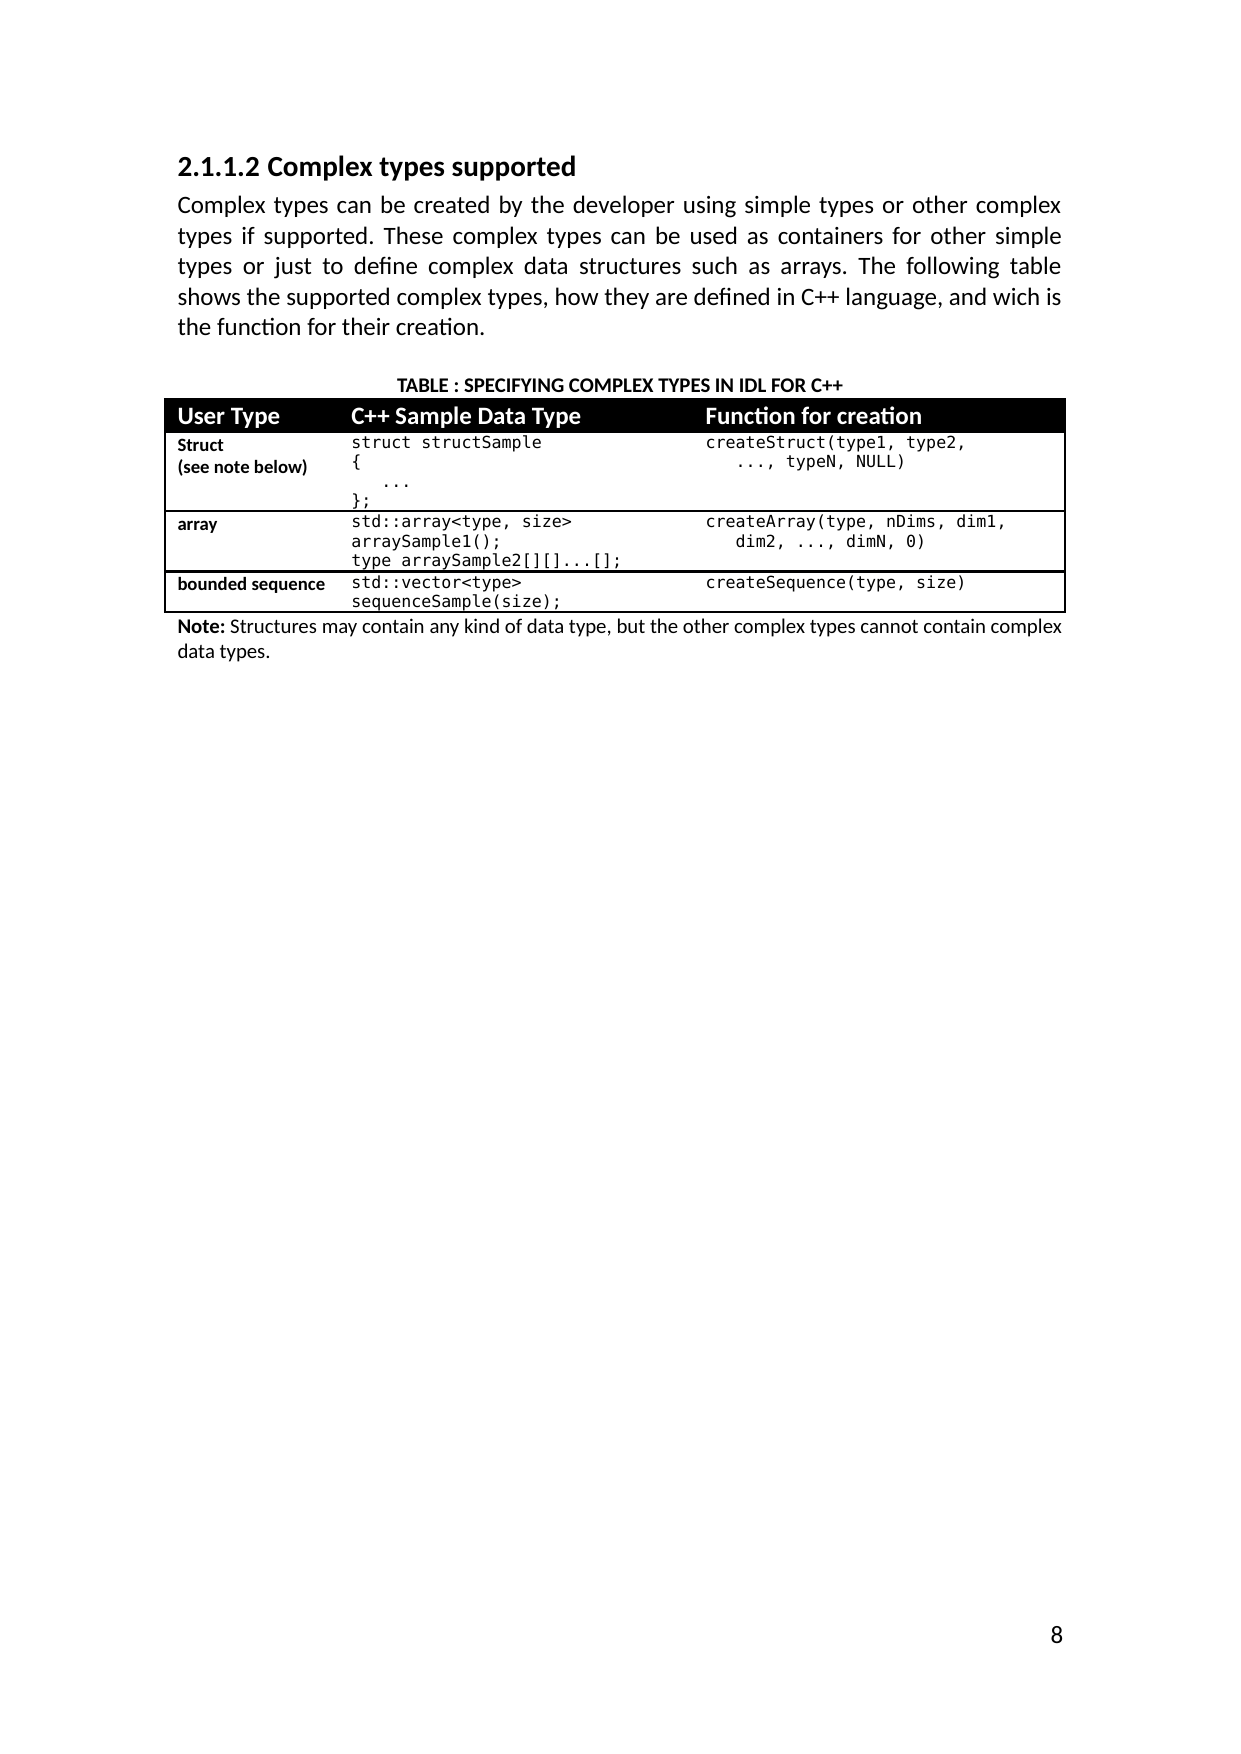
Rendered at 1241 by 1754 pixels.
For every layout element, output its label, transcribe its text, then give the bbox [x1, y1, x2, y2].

table_cell createSequence(type, size) [693, 573, 1064, 611]
text Complex types can be created by the developer using simple types or other complex types if supported. These complex types can be used as containers for other simple types or just to define complex data structures such as arrays. The following table shows the supported complex types, how they are defined in C++ language, and wich is the function for their creation. [177, 189, 1063, 342]
table_header User Type [166, 400, 339, 431]
subtitle Complex types supported [177, 148, 1063, 183]
text Note: Structures may contain any kind of data type, but the other complex types cannot contain complex data types. [177, 613, 1063, 664]
table_cell std::vector<type> sequenceSample(size); [339, 573, 693, 611]
text Table : Specifying Complex Types in IDL for C++ [177, 373, 1063, 398]
table_cell bounded sequence [166, 573, 339, 611]
table_header Function for creation [693, 400, 1064, 431]
table_header C++ Sample Data Type [339, 400, 693, 431]
table_cell Struct (see note below) [166, 433, 339, 510]
table_cell std::array<type, size> arraySample1(); type arraySample2[][]...[]; [339, 512, 693, 570]
table_cell struct structSample { ... }; [339, 433, 693, 510]
table_cell createArray(type, nDims, dim1, dim2, ..., dimN, 0) [693, 512, 1064, 570]
table_cell createStruct(type1, type2, ..., typeN, NULL) [693, 433, 1064, 510]
table_cell array [166, 512, 339, 570]
